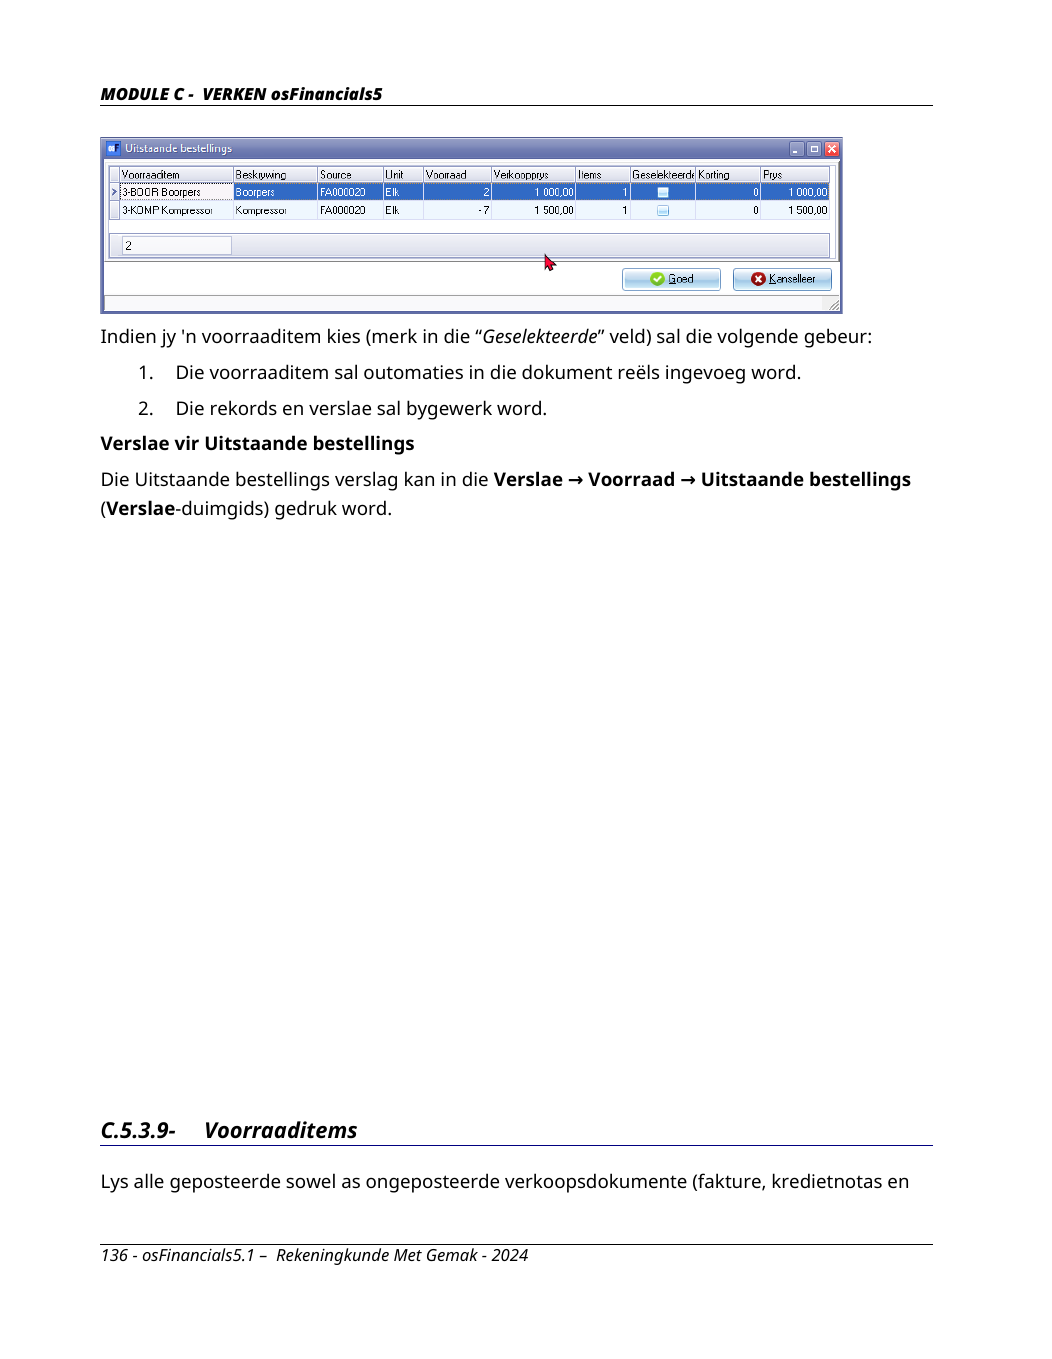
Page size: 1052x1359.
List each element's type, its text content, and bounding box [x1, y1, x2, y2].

text Lys alle geposteerde sowel as ongeposteerde verkoopsdokumente (fakture, kredietnotas en [100, 1168, 933, 1194]
text Die Uitstaande bestellings verslag kan in die Verslae → Voorraad → Uitstaande bestellings (Verslae-duimgids) gedruk word. [100, 466, 933, 521]
text Indien jy 'n voorraaditem kies (merk in die “Geselekteerde” veld) sal die volgende gebeur: [100, 323, 933, 349]
picture [100, 137, 843, 314]
subtitle Voorraaditems [100, 1115, 933, 1145]
list Die voorraaditem sal outomaties in die dokument reëls ingevoeg word. [138, 359, 933, 385]
text Verslae vir Uitstaande bestellings [100, 431, 933, 456]
list Die rekords en verslae sal bygewerk word. [138, 395, 933, 420]
